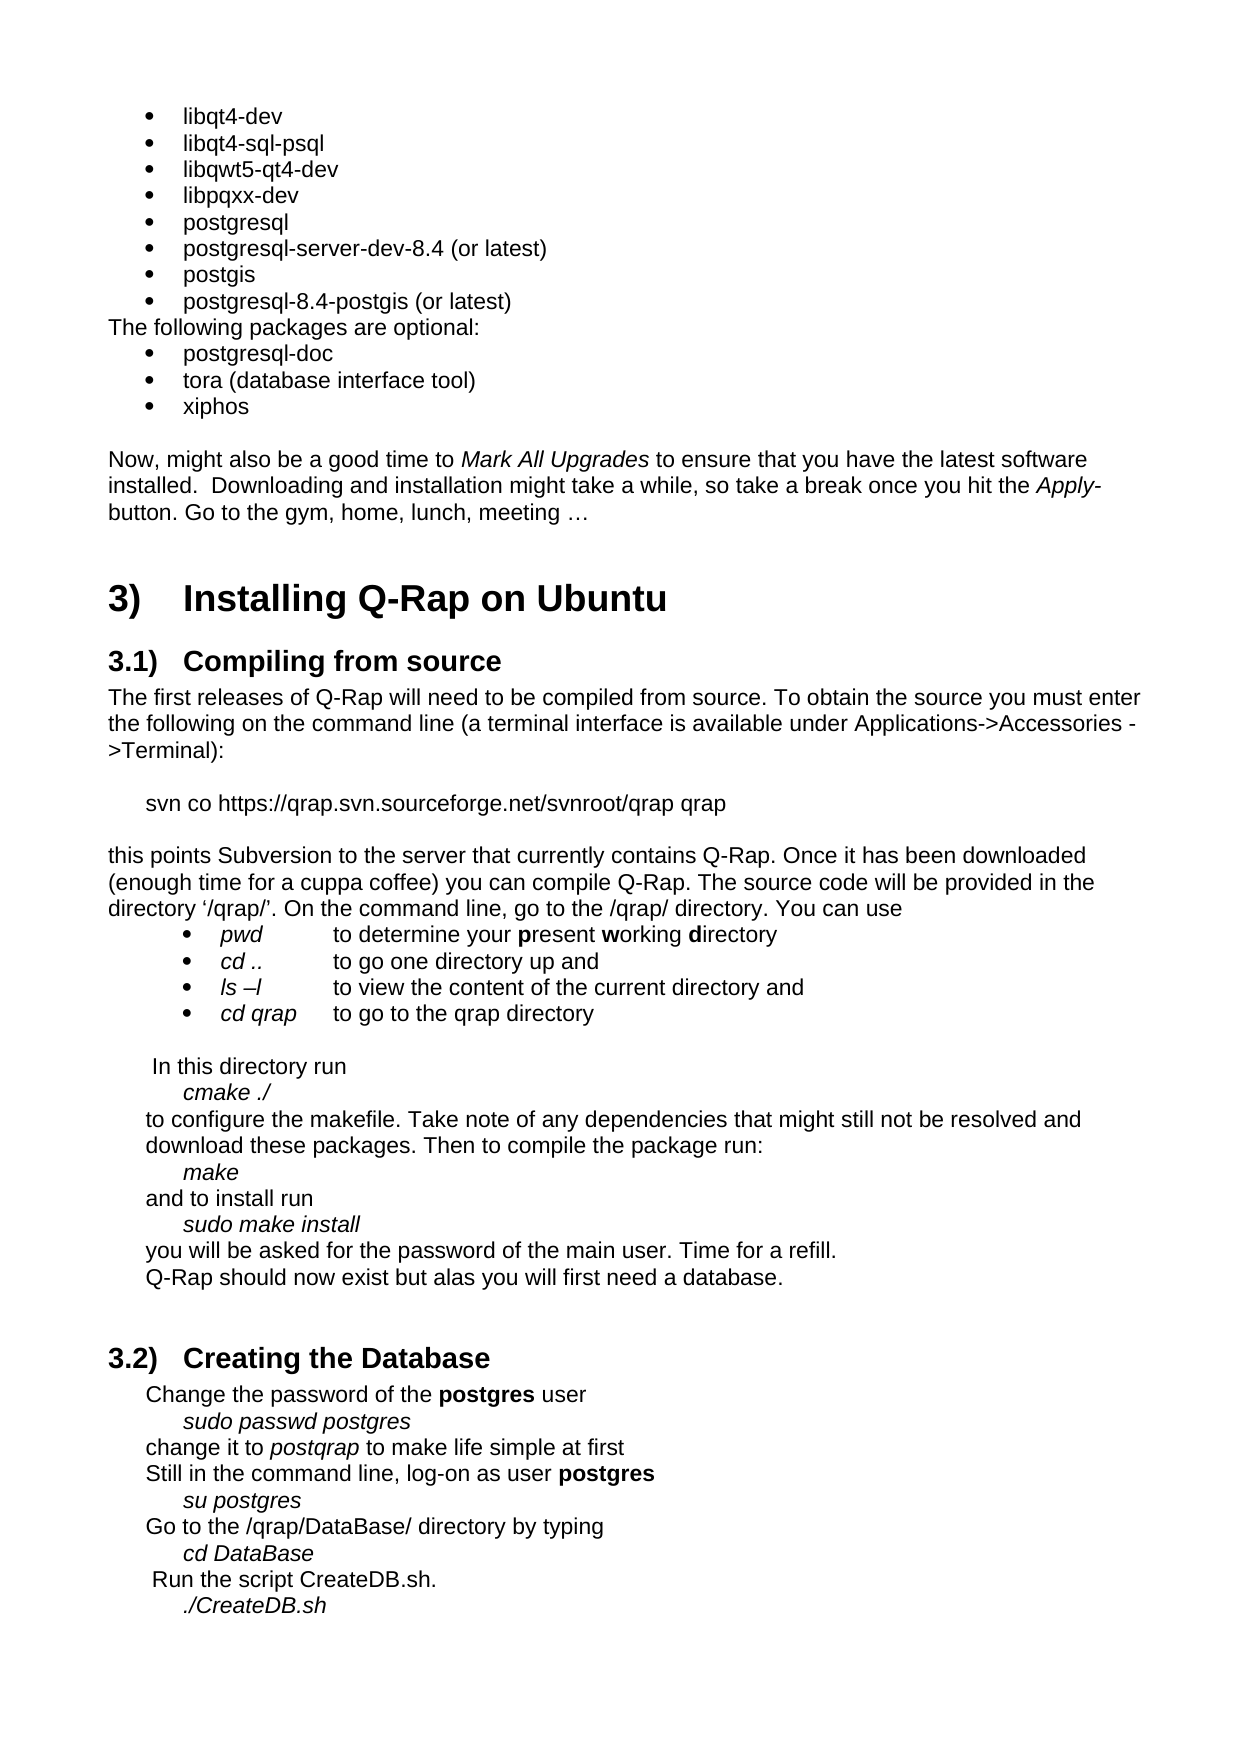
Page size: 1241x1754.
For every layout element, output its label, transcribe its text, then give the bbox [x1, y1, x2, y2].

list postgis [145, 261, 1156, 288]
subtitle Compiling from source [108, 644, 1156, 678]
text In this directory run [145, 1053, 1156, 1079]
list libpqxx-dev [145, 182, 1156, 208]
text The following packages are optional: [108, 314, 1156, 340]
text this points Subversion to the server that currently contains Q-Rap. Once it has been downloaded (enough time for a cuppa coffee) you can compile Q-Rap. The source code will be provided in the directory ‘/qrap/’. On the command line, go to the /qrap/ directory. You can use [108, 842, 1156, 921]
list libqwt5-qt4-dev [145, 156, 1156, 182]
text sudo passwd postgres [145, 1408, 1156, 1434]
list postgresql [145, 208, 1156, 235]
text and to install run [145, 1185, 1156, 1211]
subtitle Creating the Database [108, 1342, 1156, 1375]
text Go to the /qrap/DataBase/ directory by typing [145, 1513, 1156, 1539]
list postgresql-doc [145, 340, 1156, 367]
list tora (database interface tool) [145, 367, 1156, 393]
list cd qrap to go to the qrap directory [183, 1000, 1156, 1027]
text Now, might also be a good time to Mark All Upgrades to ensure that you have the latest software installed. Downloading and installation might take a while, so take a break once you hit the Apply-button. Go to the gym, home, lunch, meeting … [108, 446, 1156, 525]
text svn co https://qrap.svn.sourceforge.net/svnroot/qrap qrap [145, 789, 1156, 816]
text make [145, 1158, 1156, 1185]
text Q-Rap should now exist but alas you will first need a database. [145, 1264, 1156, 1290]
text to configure the makefile. Take note of any dependencies that might still not be resolved and download these packages. Then to compile the package run: [145, 1106, 1156, 1158]
list cd .. to go one directory up and [183, 948, 1156, 974]
subtitle Installing Q-Rap on Ubuntu [108, 576, 1156, 619]
list pwd to determine your present working directory [183, 921, 1156, 948]
text Still in the command line, log-on as user postgres [145, 1460, 1156, 1487]
text su postgres [145, 1487, 1156, 1513]
list postgresql-server-dev-8.4 (or latest) [145, 235, 1156, 261]
text The first releases of Q-Rap will need to be compiled from source. To obtain the source you must enter the following on the command line (a terminal interface is available under Applications->Accessories ->Terminal): [108, 684, 1156, 763]
list postgresql-8.4-postgis (or latest) [145, 288, 1156, 314]
text sudo make install [145, 1211, 1156, 1237]
text Change the password of the postgres user [145, 1381, 1156, 1408]
text you will be asked for the password of the main user. Time for a refill. [145, 1237, 1156, 1264]
text cd DataBase [145, 1539, 1156, 1566]
text change it to postqrap to make life simple at first [145, 1434, 1156, 1460]
list xiphos [145, 393, 1156, 419]
text cmake ./ [145, 1079, 1156, 1106]
list libqt4-dev [145, 103, 1156, 129]
text Run the script CreateDB.sh. [145, 1566, 1156, 1592]
list libqt4-sql-psql [145, 129, 1156, 156]
list ls –l to view the content of the current directory and [183, 974, 1156, 1000]
text ./CreateDB.sh [145, 1592, 1156, 1618]
